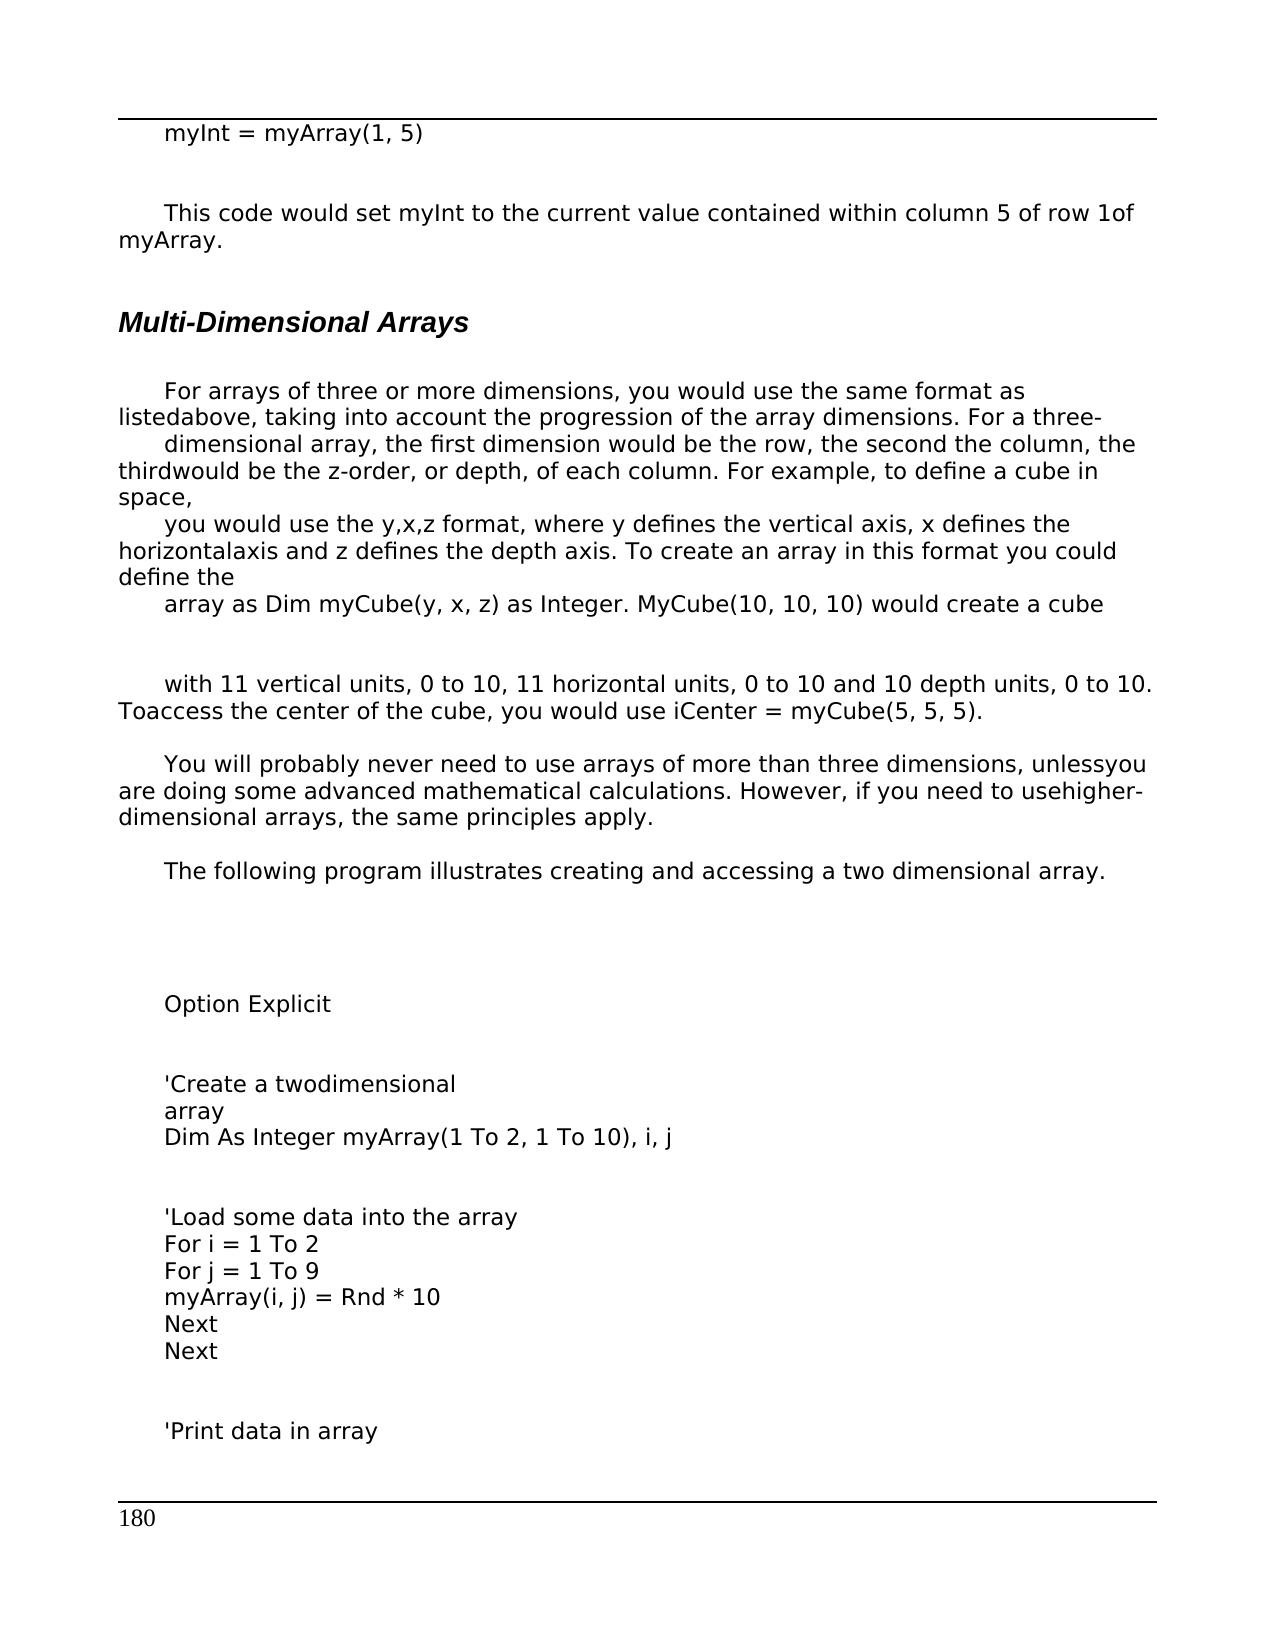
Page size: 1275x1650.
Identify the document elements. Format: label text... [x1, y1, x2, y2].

text array [118, 1098, 1157, 1124]
text You will probably never need to use arrays of more than three dimensions, unlessyou are doing some advanced mathematical calculations. However, if you need to usehigher-dimensional arrays, the same principles apply. [118, 751, 1157, 831]
text Next [118, 1338, 1157, 1364]
text myInt = myArray(1, 5) [118, 120, 1157, 147]
text For i = 1 To 2 [118, 1231, 1157, 1258]
text dimensional array, the first dimension would be the row, the second the column, the thirdwould be the z-order, or depth, of each column. For example, to define a cube in space, [118, 431, 1157, 511]
text 'Load some data into the array [118, 1204, 1157, 1231]
text For j = 1 To 9 [118, 1258, 1157, 1284]
text myArray(i, j) = Rnd * 10 [118, 1284, 1157, 1311]
text 'Create a twodimensional [118, 1071, 1157, 1098]
text you would use the y,x,z format, where y defines the vertical axis, x defines the horizontalaxis and z defines the depth axis. To create an array in this format you could define the [118, 511, 1157, 591]
text Next [118, 1311, 1157, 1338]
text with 11 vertical units, 0 to 10, 11 horizontal units, 0 to 10 and 10 depth units, 0 to 10. Toaccess the center of the cube, you would use iCenter = myCube(5, 5, 5). [118, 671, 1157, 724]
text 'Print data in array [118, 1418, 1157, 1444]
text array as Dim myCube(y, x, z) as Integer. MyCube(10, 10, 10) would create a cube [118, 591, 1157, 618]
text Dim As Integer myArray(1 To 2, 1 To 10), i, j [118, 1124, 1157, 1151]
text Option Explicit [118, 991, 1157, 1018]
text This code would set myInt to the current value contained within column 5 of row 1of myArray. [118, 200, 1157, 253]
text For arrays of three or more dimensions, you would use the same format as listedabove, taking into account the progression of the array dimensions. For a three- [118, 378, 1157, 431]
subtitle Multi-Dimensional Arrays [118, 305, 1157, 339]
text The following program illustrates creating and accessing a two dimensional array. [118, 858, 1157, 884]
